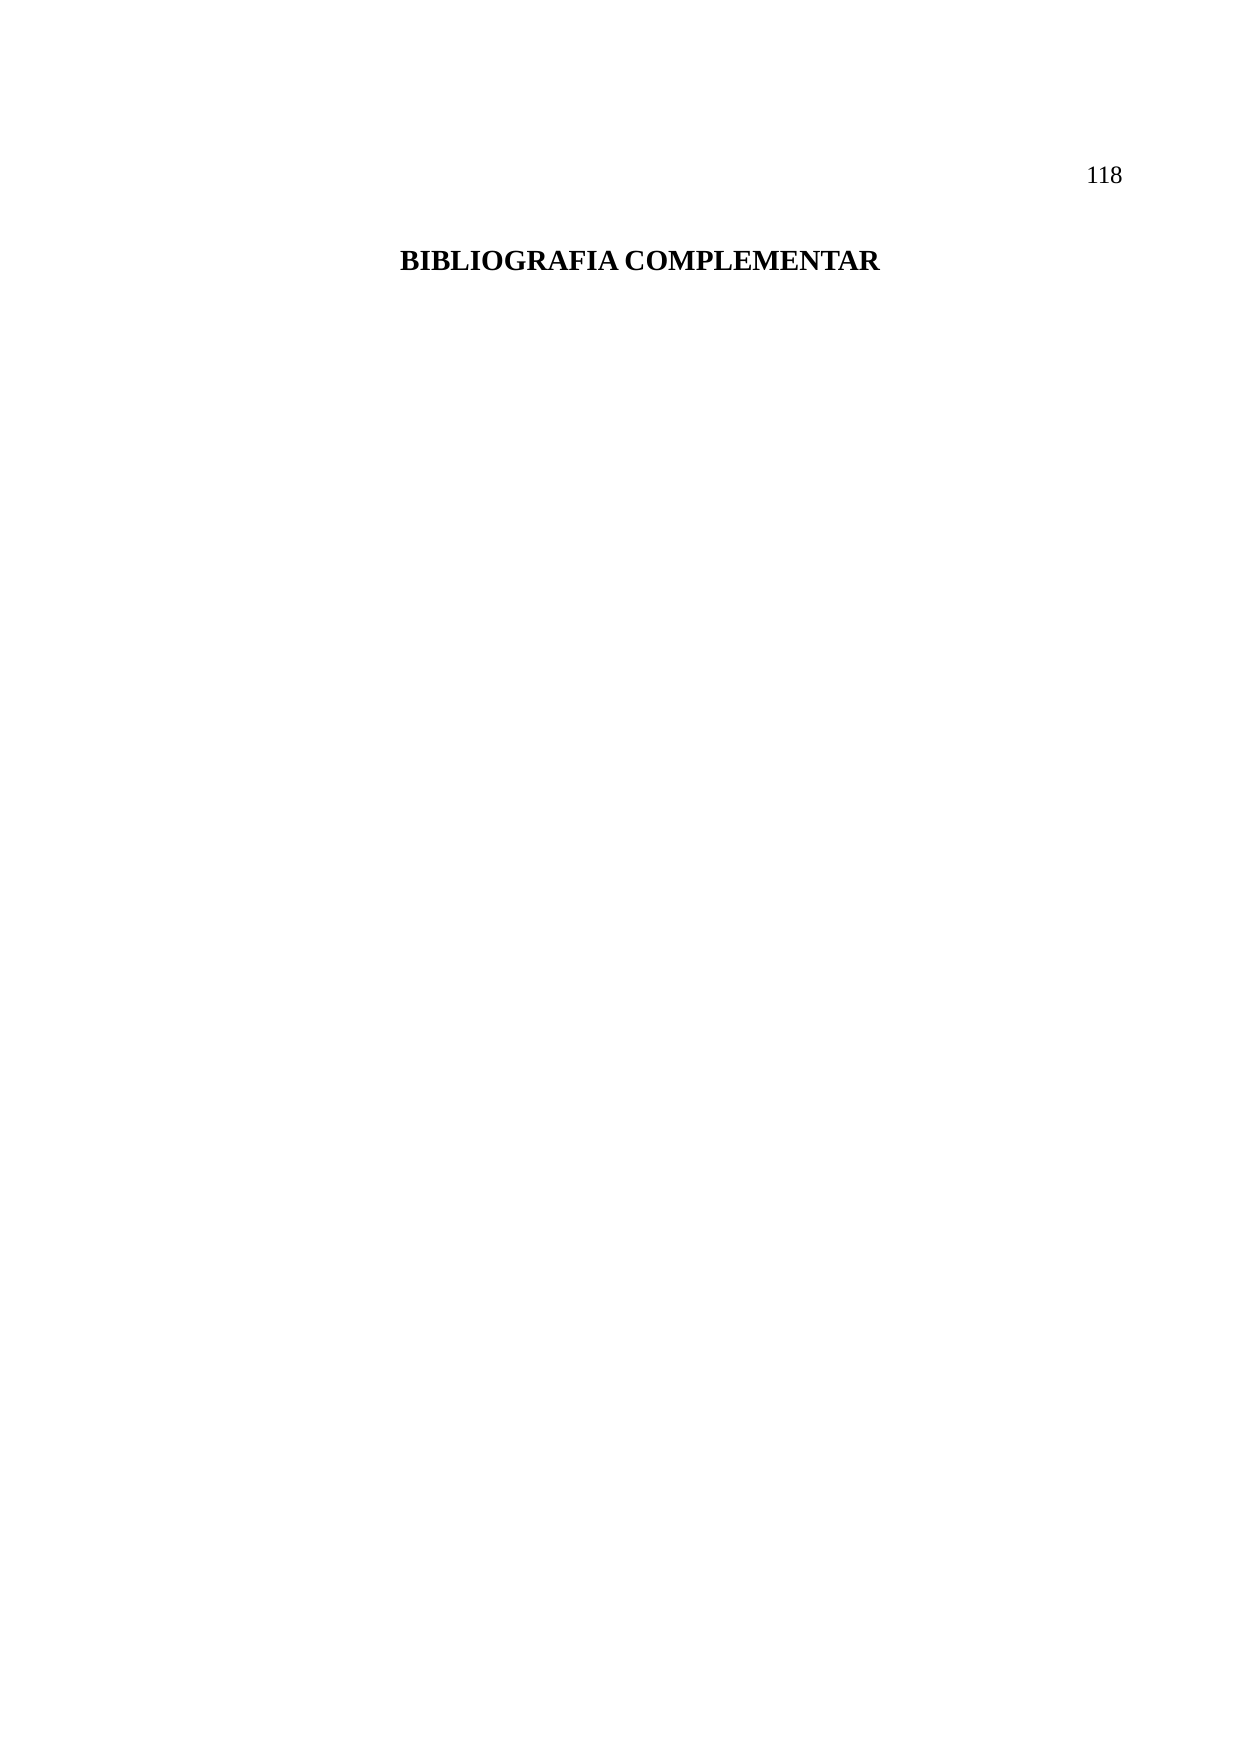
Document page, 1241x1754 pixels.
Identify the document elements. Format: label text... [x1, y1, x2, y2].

subtitle BIBLIOGRAFIA COMPLEMENTAR [158, 243, 1122, 277]
